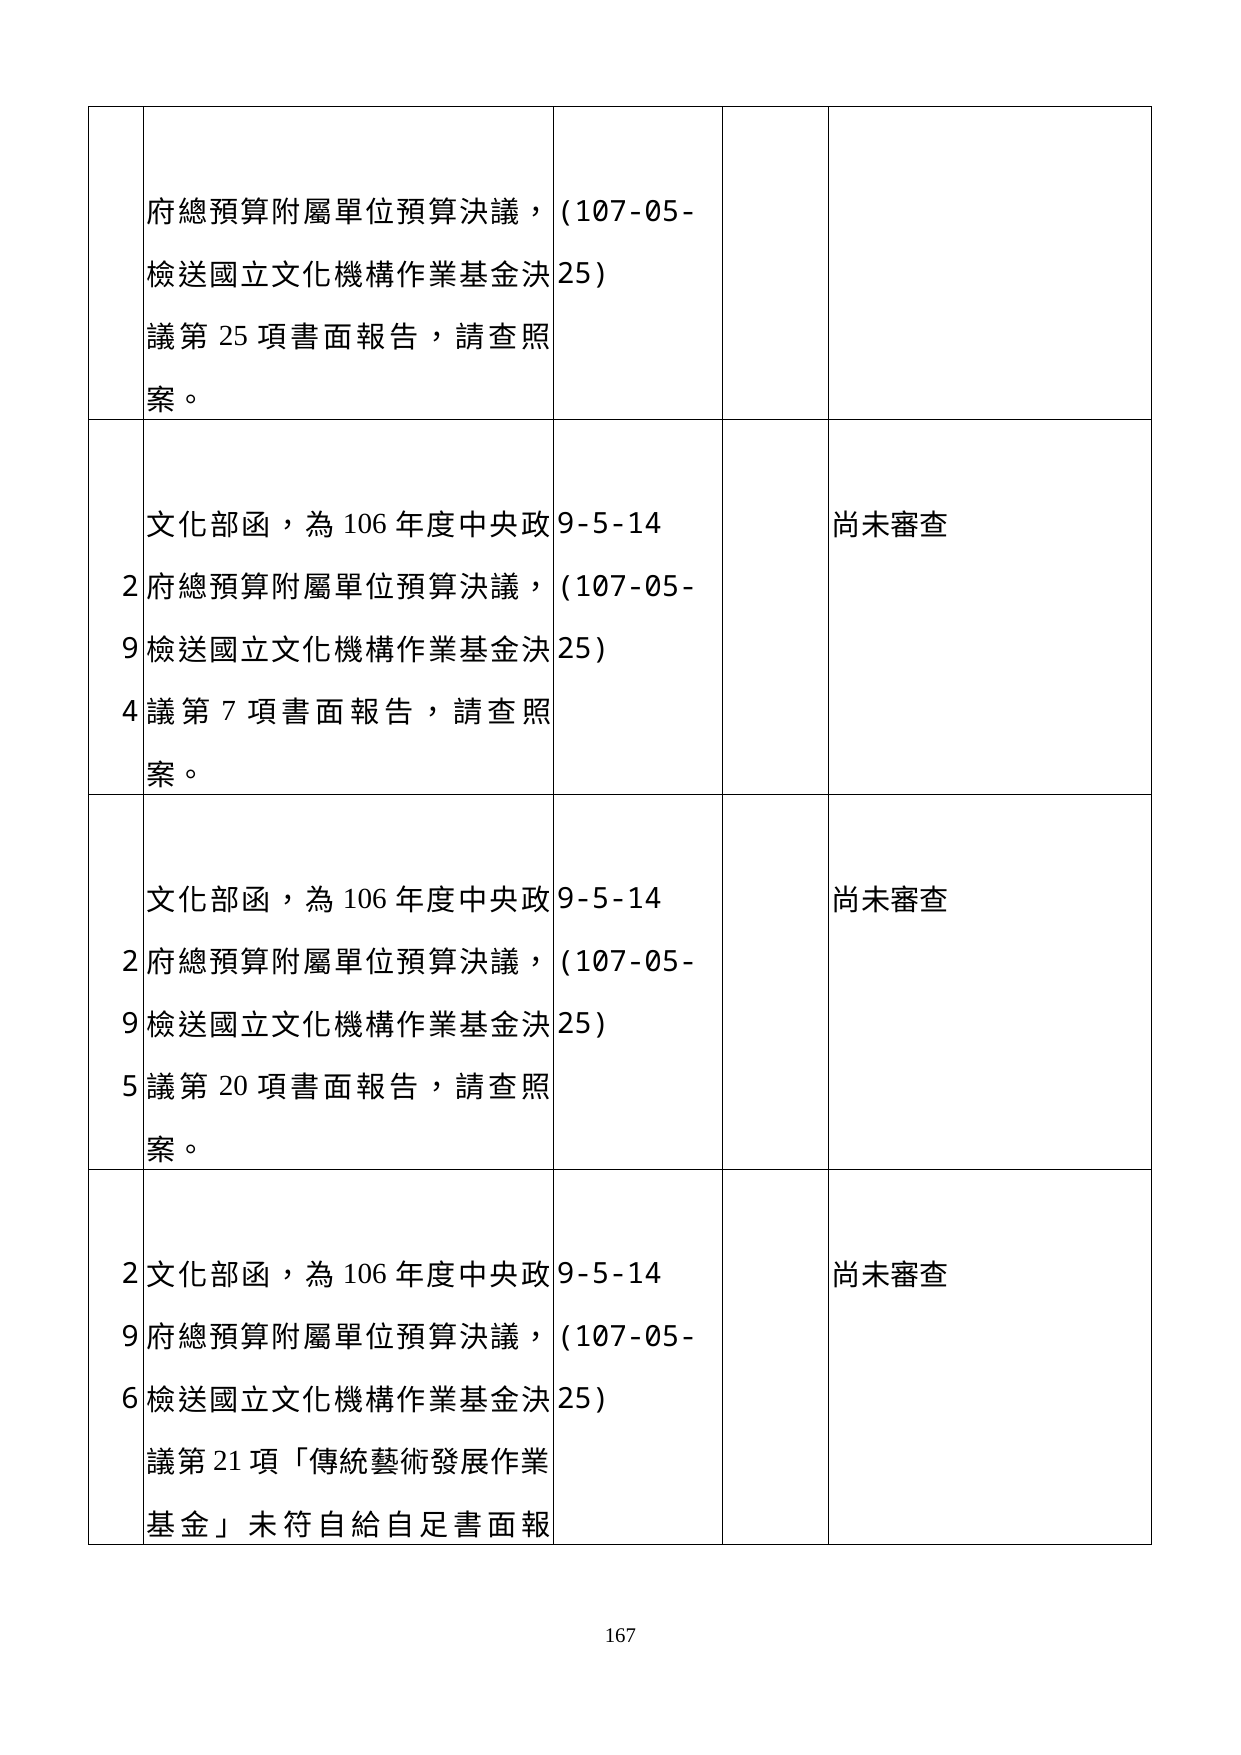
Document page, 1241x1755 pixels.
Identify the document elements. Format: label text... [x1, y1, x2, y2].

table_cell [723, 795, 828, 1168]
table_cell 9-5-14 (107-05-25) [554, 1170, 722, 1543]
table_cell [89, 420, 143, 793]
table_cell 文化部函，為106年度中央政府總預算附屬單位預算決議，檢送國立文化機構作業基金決議第21項「傳統藝術發展作業基金」未符自給自足書面報 [144, 1170, 553, 1543]
table_cell [89, 1170, 143, 1543]
table_cell [89, 795, 143, 1168]
table_cell 文化部函，為106年度中央政府總預算附屬單位預算決議，檢送國立文化機構作業基金決議第7項書面報告，請查照案。 [144, 420, 553, 793]
table_cell 尚未審查 [829, 795, 1151, 1168]
table_cell (107-05-25) [554, 107, 722, 418]
table_cell 府總預算附屬單位預算決議，檢送國立文化機構作業基金決議第25項書面報告，請查照案。 [144, 107, 553, 418]
table_cell [723, 420, 828, 793]
table_cell 文化部函，為106年度中央政府總預算附屬單位預算決議，檢送國立文化機構作業基金決議第20項書面報告，請查照案。 [144, 795, 553, 1168]
table_cell 9-5-14 (107-05-25) [554, 420, 722, 793]
table_cell 尚未審查 [829, 1170, 1151, 1543]
table_cell [89, 107, 143, 418]
table_cell 尚未審查 [829, 420, 1151, 793]
table_cell [723, 107, 828, 418]
table_cell [723, 1170, 828, 1543]
table_cell 9-5-14 (107-05-25) [554, 795, 722, 1168]
table_cell [829, 107, 1151, 418]
